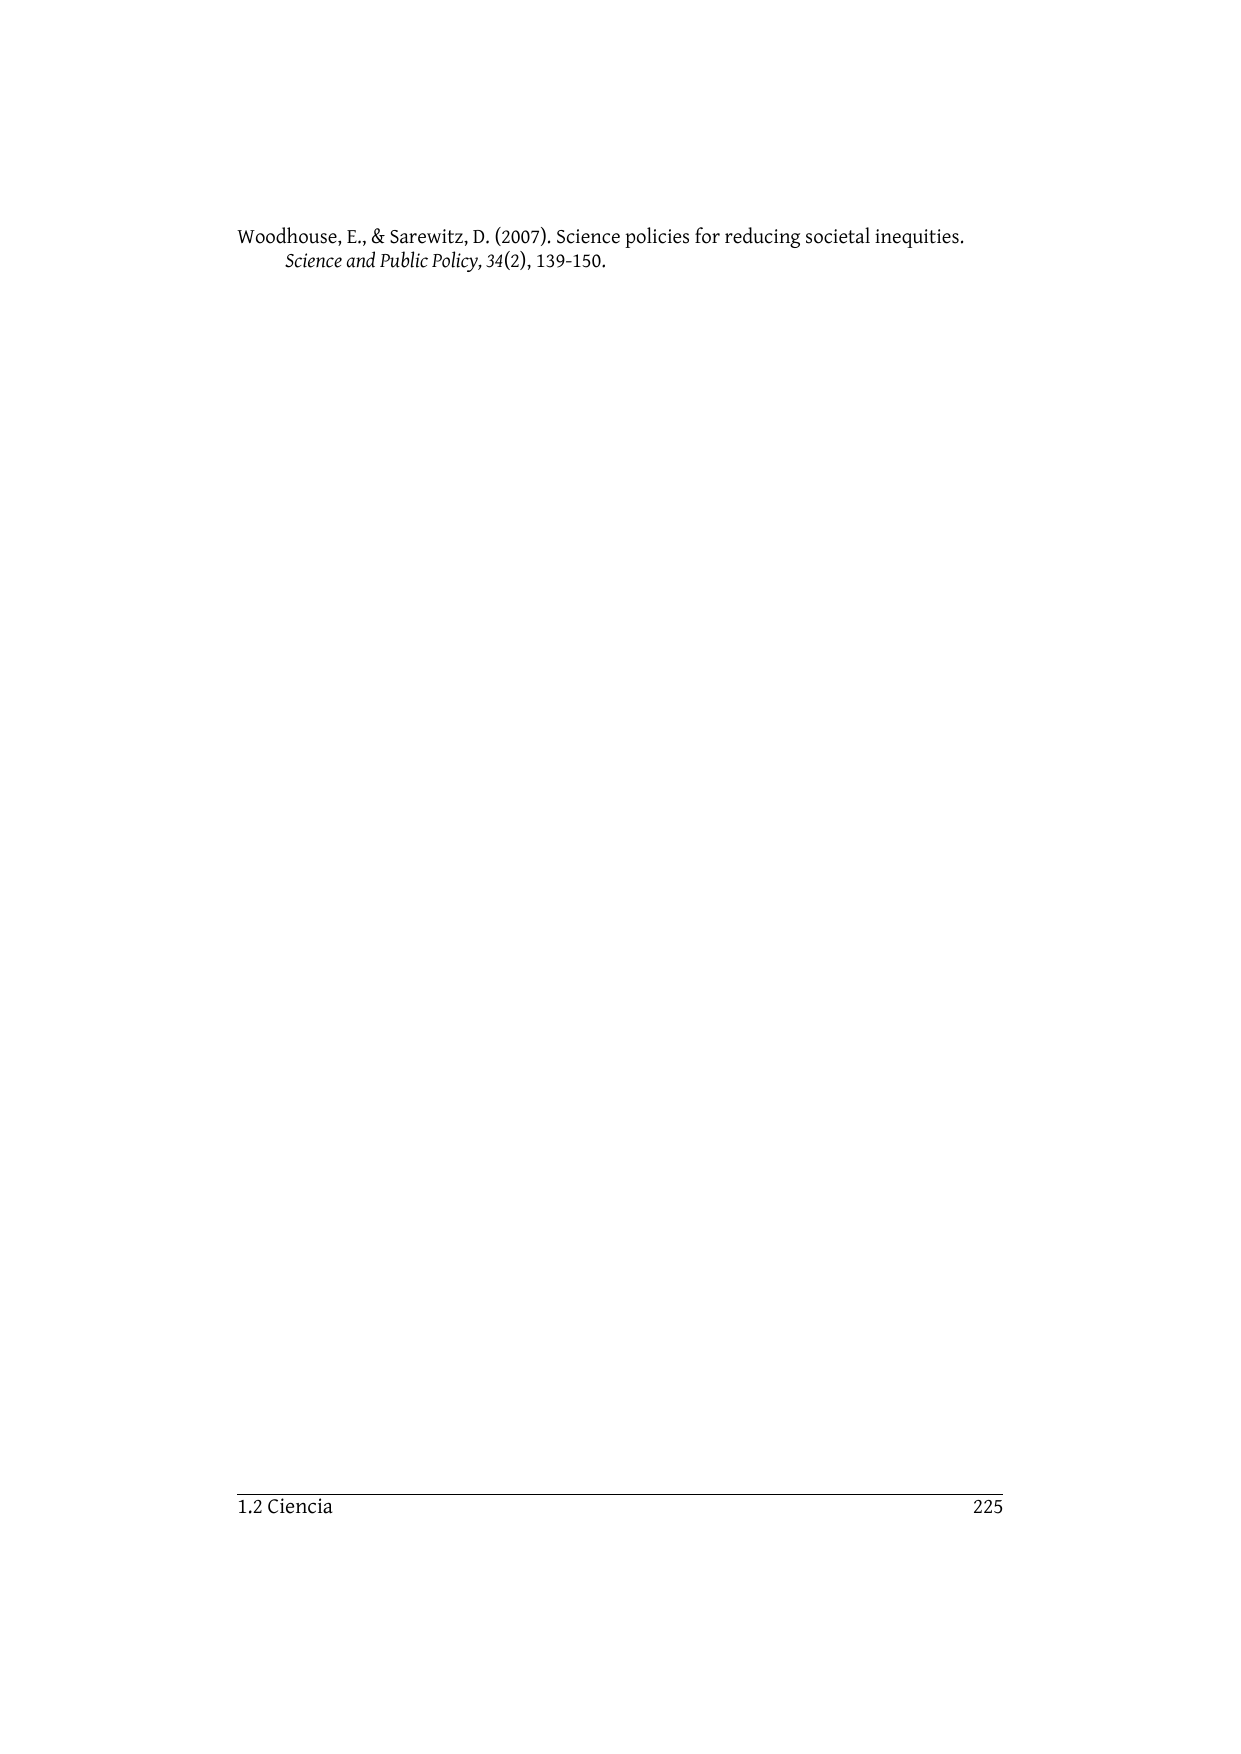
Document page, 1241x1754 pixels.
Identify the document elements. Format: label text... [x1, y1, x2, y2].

text Woodhouse, E., & Sarewitz, D. (2007). Science policies for reducing societal inequities. Science and Public Policy, 34(2), 139-150. [237, 225, 1003, 273]
